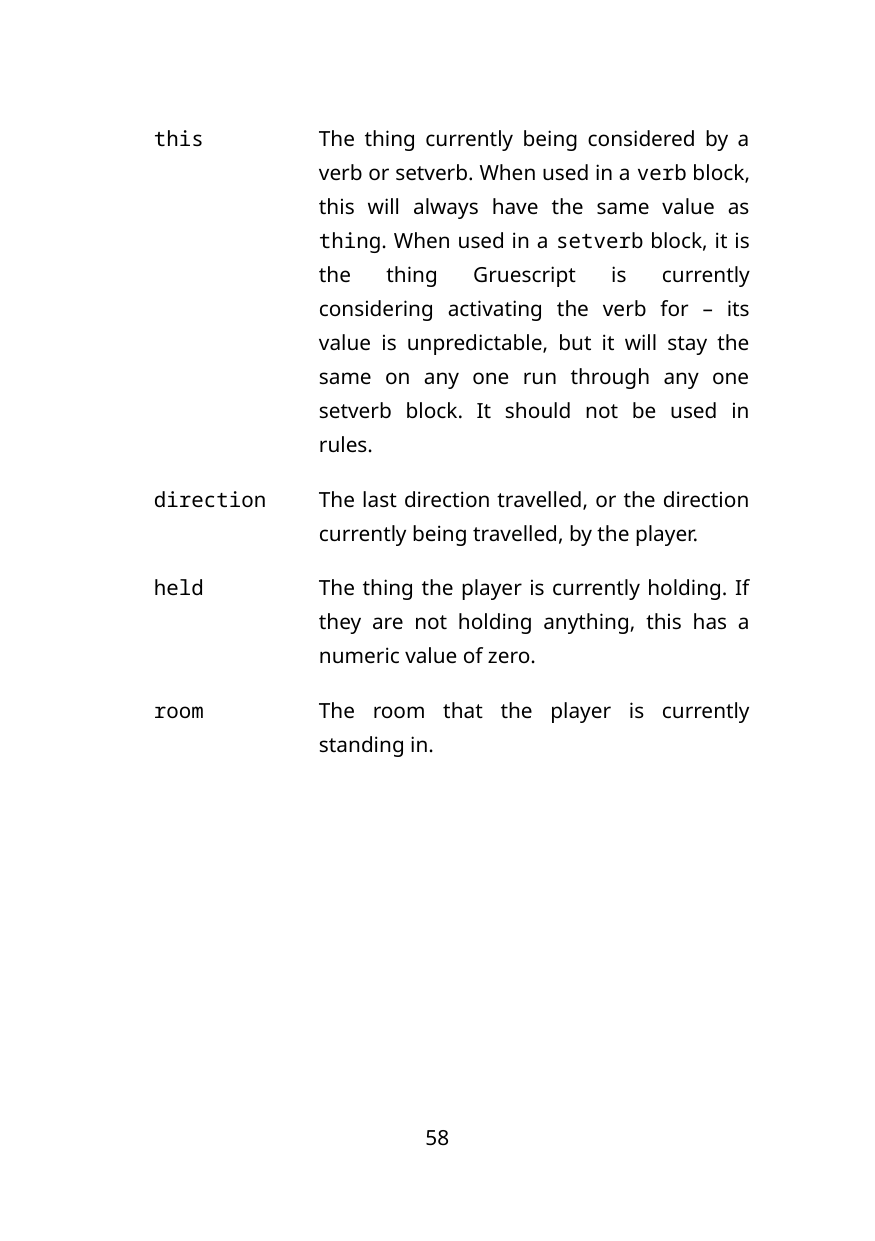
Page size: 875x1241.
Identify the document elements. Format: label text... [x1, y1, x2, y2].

table_cell held [118, 568, 313, 690]
table_cell room [118, 690, 313, 779]
table_cell this [118, 118, 313, 479]
table_cell The thing the player is currently holding. If they are not holding anything, this has a numeric value of zero. [313, 568, 756, 690]
table_cell The thing currently being considered by a verb or setverb. When used in a verb block, this will always have the same value as thing. When used in a setverb block, it is the thing Gruescript is currently considering activating the verb for – its value is unpredictable, but it will stay the same on any one run through any one setverb block. It should not be used in rules. [313, 118, 756, 479]
table_cell The last direction travelled, or the direction currently being travelled, by the player. [313, 479, 756, 568]
table_cell direction [118, 479, 313, 568]
table_cell The room that the player is currently standing in. [313, 690, 756, 779]
